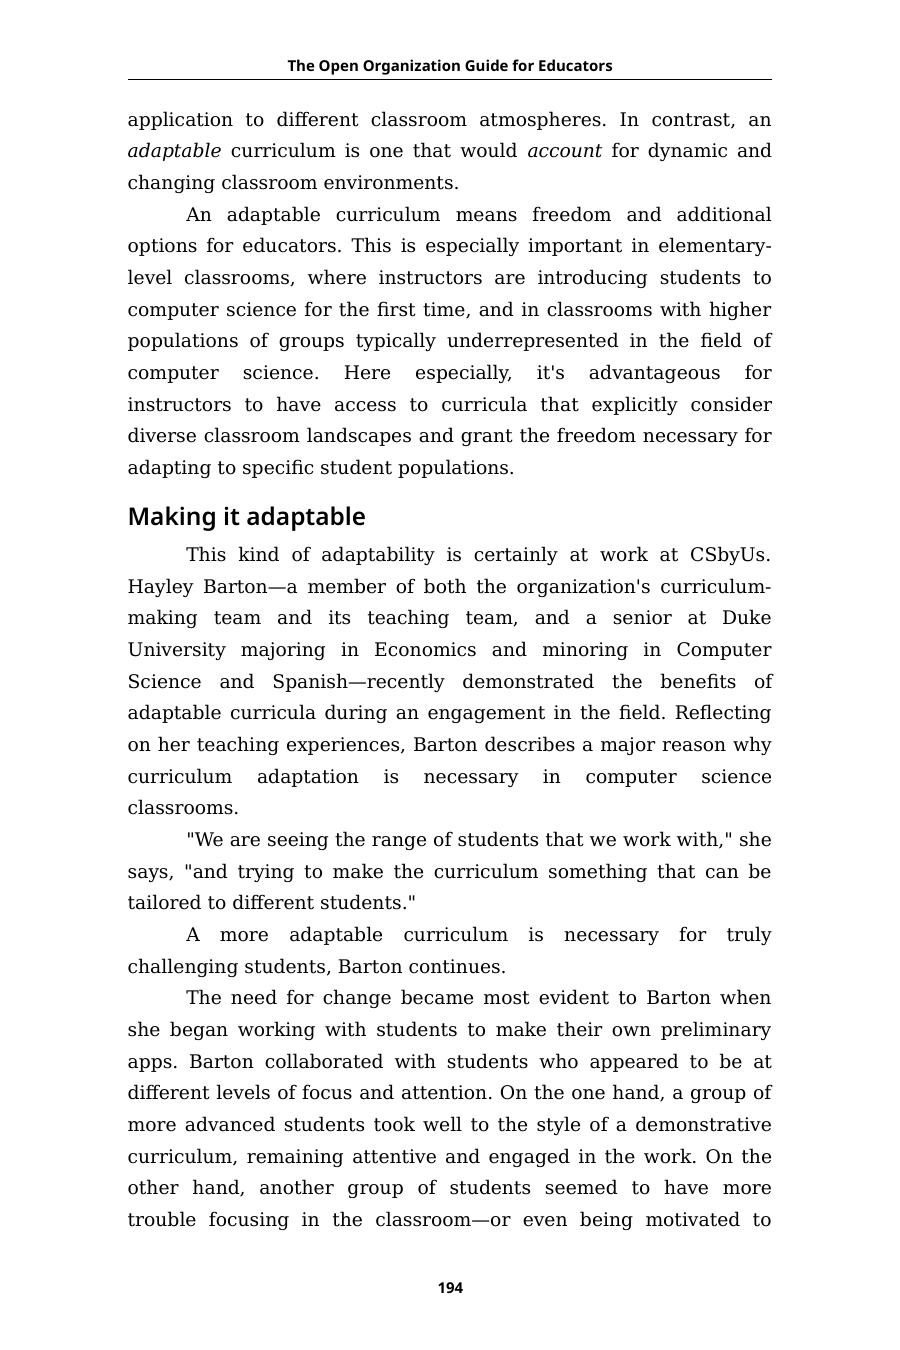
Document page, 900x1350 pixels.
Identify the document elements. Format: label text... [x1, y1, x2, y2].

text "We are seeing the range of students that we work with," she says, "and trying to make the curriculum something that can be tailored to different students." [127, 829, 772, 914]
text The need for change became most evident to Barton when she began working with students to make their own preliminary apps. Barton collaborated with students who appeared to be at different levels of focus and attention. On the one hand, a group of more advanced students took well to the style of a demonstrative curriculum, remaining attentive and engaged in the work. On the other hand, another group of students seemed to have more trouble focusing in the classroom—or even being motivated to [127, 987, 772, 1231]
text A more adaptable curriculum is necessary for truly challenging students, Barton continues. [127, 924, 772, 978]
text An adaptable curriculum means freedom and additional options for educators. This is especially important in elementary-level classrooms, where instructors are introducing students to computer science for the first time, and in classrooms with higher populations of groups typically underrepresented in the field of computer science. Here especially, it's advantageous for instructors to have access to curricula that explicitly consider diverse classroom landscapes and grant the freedom necessary for adapting to specific student populations. [127, 204, 772, 479]
text This kind of adaptability is certainly at work at CSbyUs. Hayley Barton—a member of both the organization's curriculum-making team and its teaching team, and a senior at Duke University majoring in Economics and minoring in Computer Science and Spanish—recently demonstrated the benefits of adaptable curricula during an engagement in the field. Reflecting on her teaching experiences, Barton describes a major reason why curriculum adaptation is necessary in computer science classrooms. [127, 544, 772, 819]
text application to different classroom atmospheres. In contrast, an adaptable curriculum is one that would account for dynamic and changing classroom environments. [127, 109, 772, 194]
subtitle Making it adaptable [127, 503, 772, 532]
